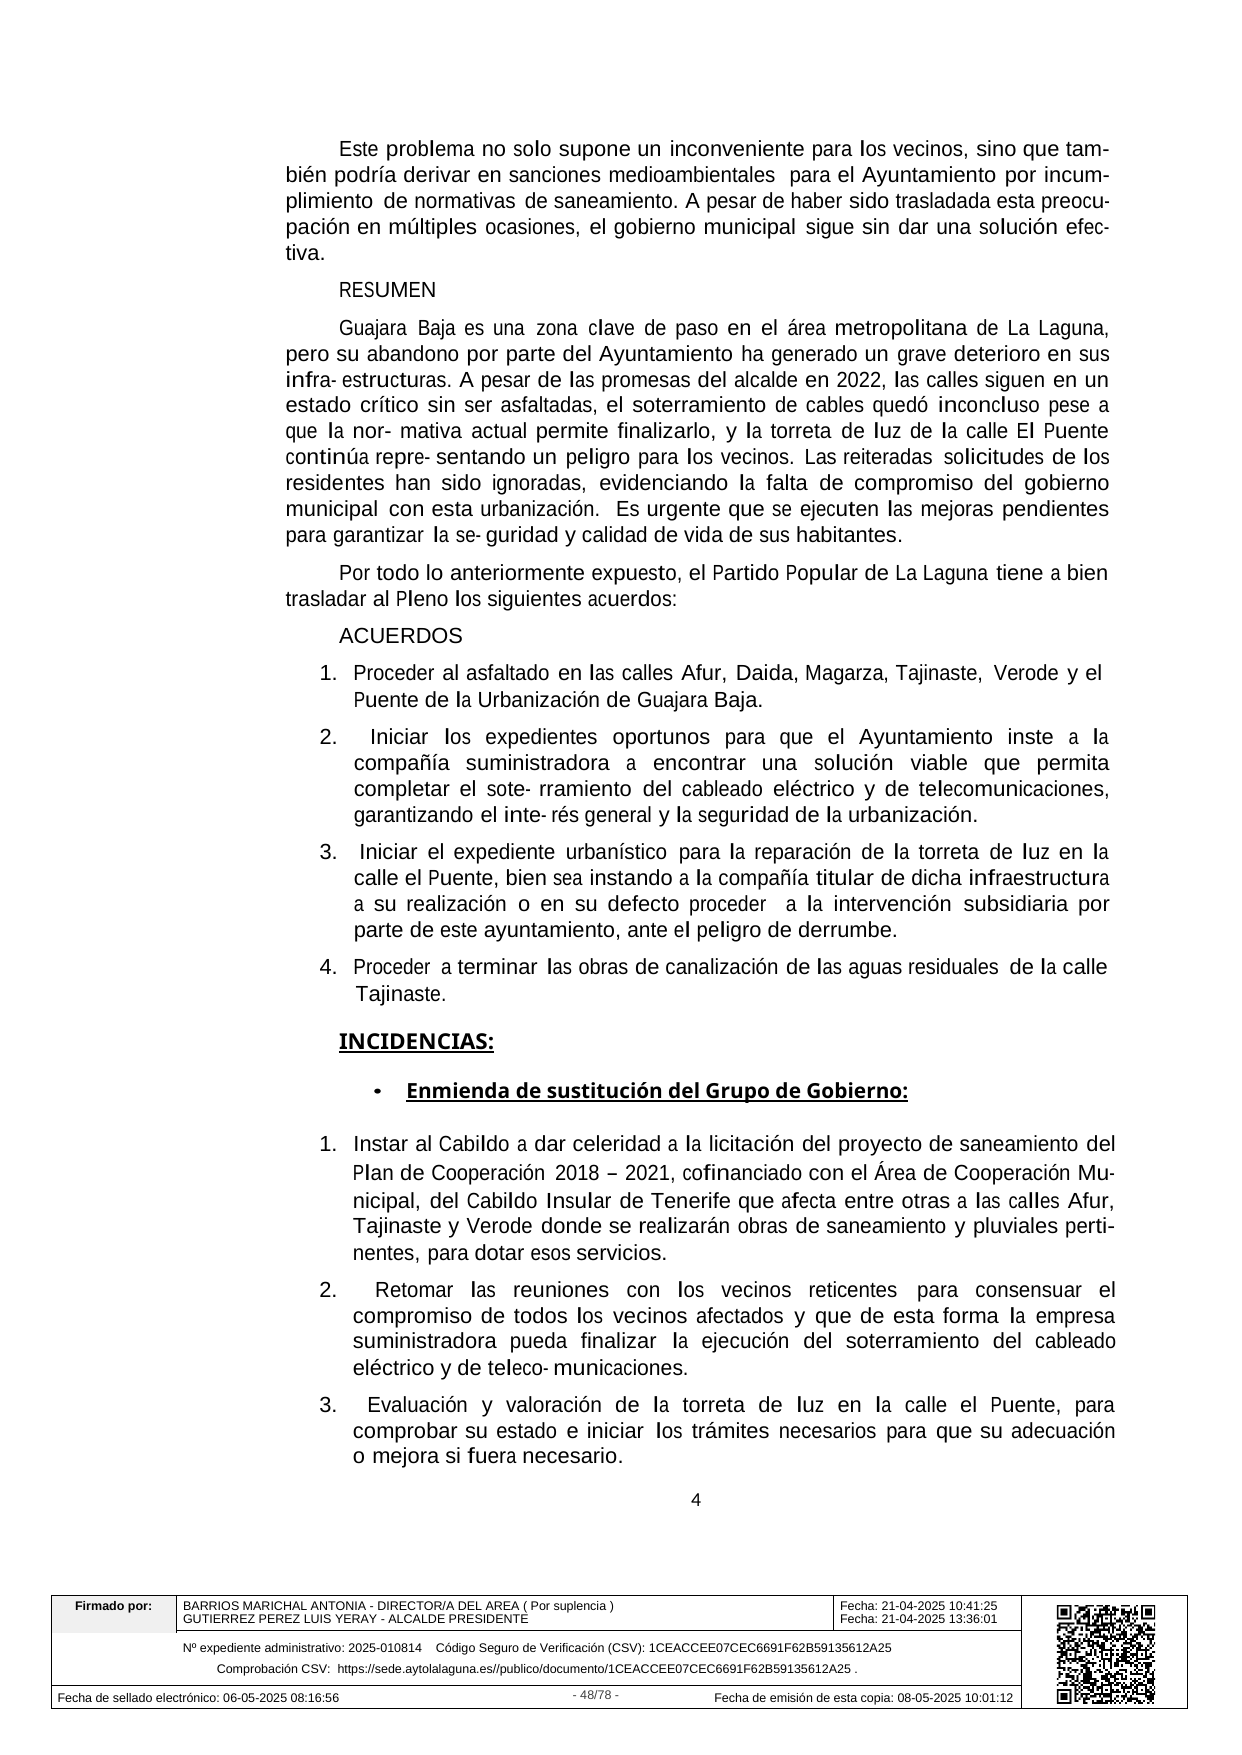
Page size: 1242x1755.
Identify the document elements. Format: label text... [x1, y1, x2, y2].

text Por todo lo anteriormente expuesto, el Partido Popular de La Laguna tiene a bien trasladar al Pleno los siguientes acuerdos: [285, 559, 1109, 611]
text INCIDENCIAS: [339, 1030, 1202, 1055]
text Tajinaste. [349, 981, 452, 1006]
text Puente de la Urbanización de Guajara Baja. [353, 686, 1202, 712]
text 4. Proceder a terminar las obras de canalización de las aguas residuales de la calle [319, 954, 1202, 979]
table_header Fecha: 21-04-2025 10:41:25 Fecha: 21-04-2025 13:36:01 [834, 1596, 1021, 1630]
text 1. Proceder al asfaltado en las calles Afur, Daida, Magarza, Tajinaste, Verode y el [319, 660, 1202, 685]
text 1. Instar al Cabildo a dar celeridad a la licitación del proyecto de saneamiento del Plan de Cooperación 2018 – 2021, cofinanciado con el Área de Cooperación Mu- nicipal, del Cabildo Insular de Tenerife que afecta entre otras a las calles Afur, Tajinaste y Verode donde se realizarán obras de saneamiento y pluviales perti- nentes, para dotar esos servicios. [319, 1131, 1116, 1264]
text Este problema no solo supone un inconveniente para los vecinos, sino que tam- bién podría derivar en sanciones medioambientales para el Ayuntamiento por incum- plimiento de normativas de saneamiento. A pesar de haber sido trasladada esta preocu- pación en múltiples ocasiones, el gobierno municipal sigue sin dar una solución efec- tiva. [285, 136, 1110, 265]
text 4 [685, 1487, 706, 1511]
text 2. Iniciar los expedientes oportunos para que el Ayuntamiento inste a la compañía suministradora a encontrar una solución viable que permita completar el sote- rramiento del cableado eléctrico y de telecomunicaciones, garantizando el inte- rés general y la seguridad de la urbanización. [319, 724, 1109, 827]
table_header BARRIOS MARICHAL ANTONIA - DIRECTOR/A DEL AREA ( Por suplencia ) GUTIERREZ PEREZ LUIS YERAY - ALCALDE PRESIDENTE [177, 1596, 833, 1630]
text ACUERDOS [339, 623, 1202, 648]
text RESUMEN [339, 277, 1202, 302]
text 3. Evaluación y valoración de la torreta de luz en la calle el Puente, para comprobar su estado e iniciar los trámites necesarios para que su adecuación o mejora si fuera necesario. [319, 1392, 1115, 1469]
text Guajara Baja es una zona clave de paso en el área metropolitana de La Laguna, pero su abandono por parte del Ayuntamiento ha generado un grave deterioro en sus infra- estructuras. A pesar de las promesas del alcalde en 2022, las calles siguen en un estado crítico sin ser asfaltadas, el soterramiento de cables quedó inconcluso pese a que la nor- mativa actual permite finalizarlo, y la torreta de luz de la calle El Puente continúa repre- sentando un peligro para los vecinos. Las reiteradas solicitudes de los residentes han sido ignoradas, evidenciando la falta de compromiso del gobierno municipal con esta urbanización. Es urgente que se ejecuten las mejoras pendientes para garantizar la se- guridad y calidad de vida de sus habitantes. [285, 314, 1110, 547]
table_header Firmado por: [52, 1596, 176, 1630]
table_cell Nº expediente administrativo: 2025-010814 Código Seguro de Verificación (CSV): 1CEACCEE07CEC6691F62B59135612A25 Comprobación CSV: https://sede.aytolalaguna.es//publico/documento/1CEACCEE07CEC6691F62B59135612A25 . [52, 1631, 1021, 1684]
table_cell Fecha de sellado electrónico: 06-05-2025 08:16:56 - 48/78 - Fecha de emisión de esta copia: 08-05-2025 10:01:12 [52, 1686, 1021, 1708]
table_header [1022, 1596, 1187, 1708]
text 3. Iniciar el expediente urbanístico para la reparación de la torreta de luz en la calle el Puente, bien sea instando a la compañía titular de dicha infraestructura a su realización o en su defecto proceder a la intervención subsidiaria por parte de este ayuntamiento, ante el peligro de derrumbe. [319, 839, 1109, 942]
text 2. Retomar las reuniones con los vecinos reticentes para consensuar el compromiso de todos los vecinos afectados y que de esta forma la empresa suministradora pueda finalizar la ejecución del soterramiento del cableado eléctrico y de teleco- municaciones. [319, 1277, 1116, 1379]
text • Enmienda de sustitución del Grupo de Gobierno: [373, 1080, 1202, 1103]
